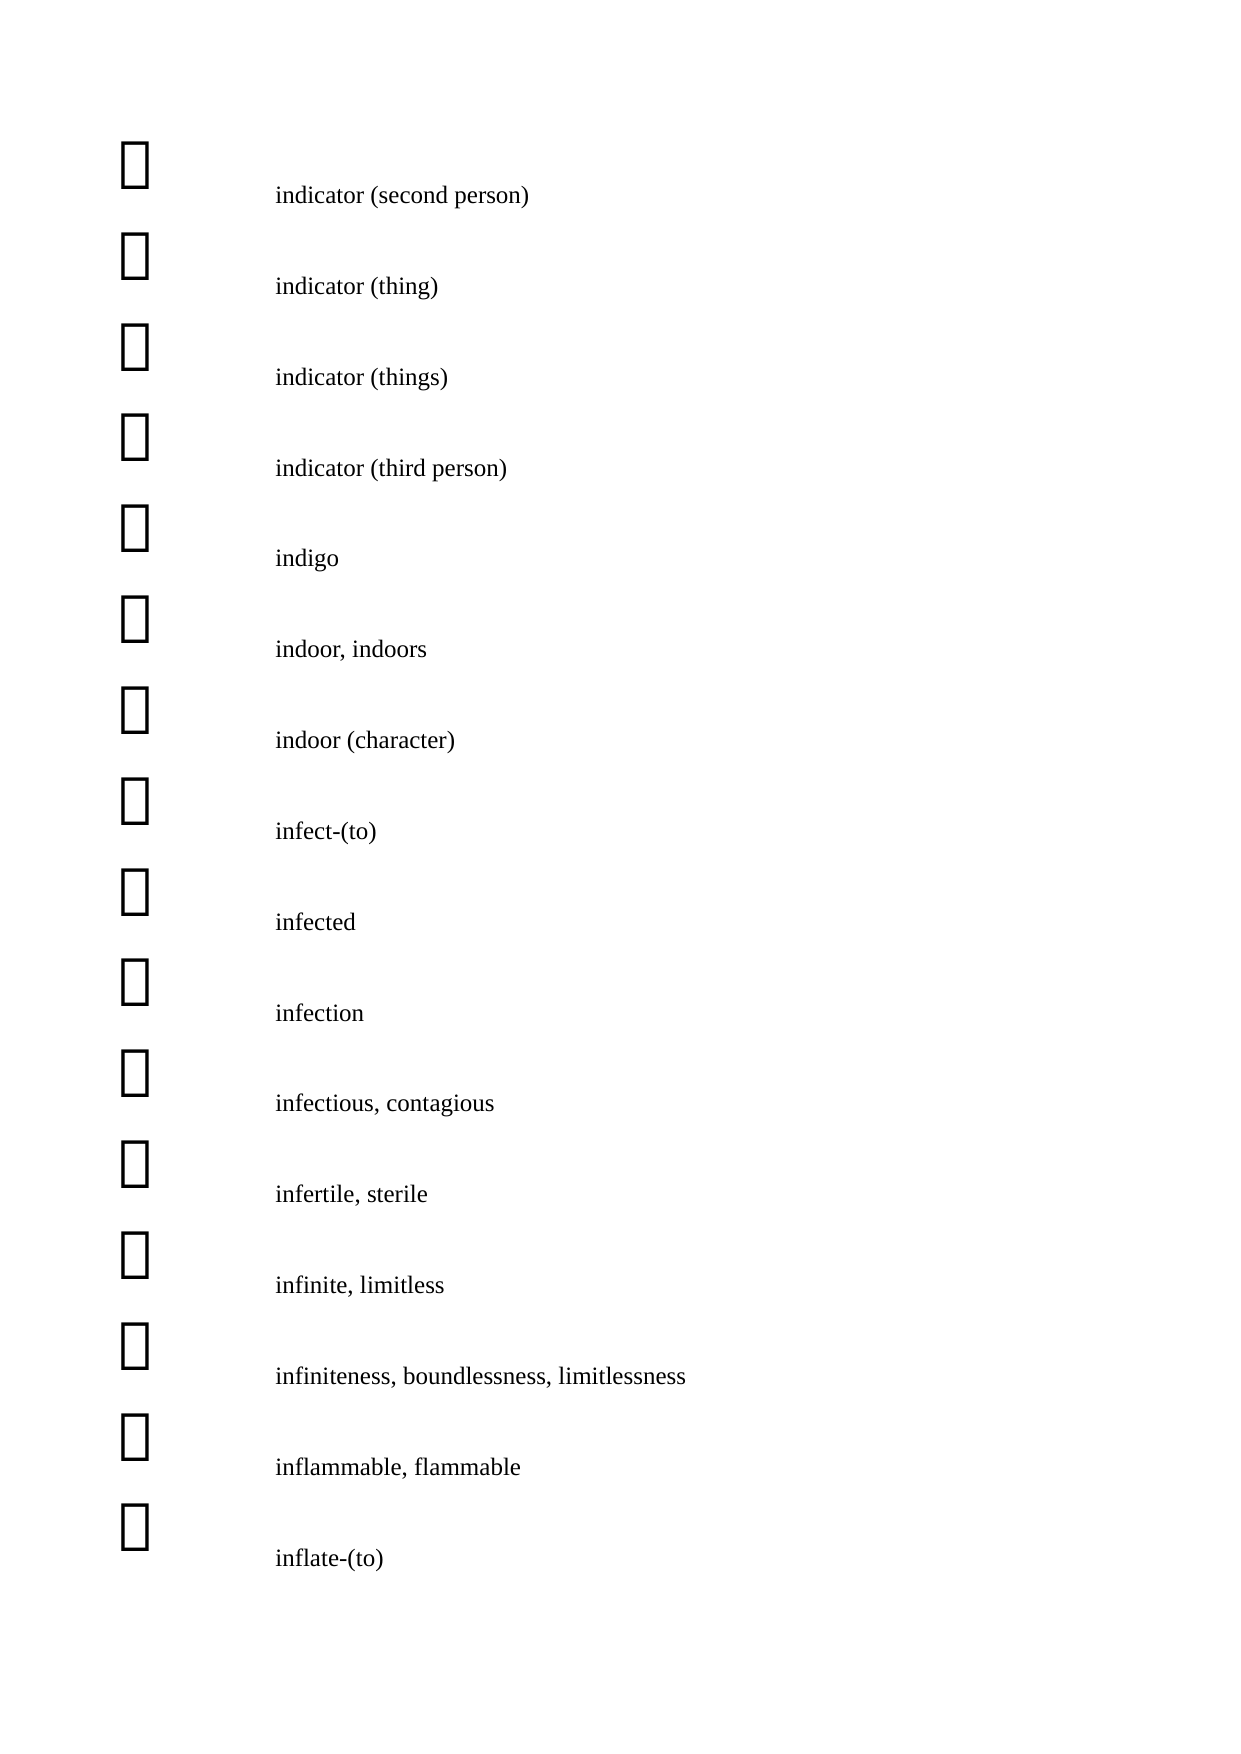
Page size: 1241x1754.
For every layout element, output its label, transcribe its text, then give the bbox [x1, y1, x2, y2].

table_cell  [115, 663, 275, 754]
table_cell  [115, 300, 275, 391]
table_cell infect-(to) [275, 754, 949, 845]
table_cell  [115, 936, 275, 1026]
table_cell infection [275, 936, 949, 1026]
table_cell indicator (third person) [275, 391, 949, 481]
table_cell indoor, indoors [275, 572, 949, 663]
table_cell  [115, 845, 275, 936]
table_cell  [115, 754, 275, 845]
table_cell indigo [275, 481, 949, 572]
table_cell  [115, 572, 275, 663]
table_cell infinite, limitless [275, 1208, 949, 1299]
table_cell  [115, 118, 275, 209]
table_cell inflammable, flammable [275, 1390, 949, 1481]
table_cell indicator (thing) [275, 209, 949, 300]
table_cell  [115, 1390, 275, 1481]
table_cell infected [275, 845, 949, 936]
table_cell  [115, 1117, 275, 1208]
table_cell infectious, contagious [275, 1026, 949, 1117]
table_cell  [115, 391, 275, 481]
table_cell indicator (things) [275, 300, 949, 391]
table_cell  [115, 1481, 275, 1571]
table_cell indoor (character) [275, 663, 949, 754]
table_cell  [115, 209, 275, 300]
table_cell  [115, 1299, 275, 1390]
table_cell  [115, 1208, 275, 1299]
table_cell  [115, 481, 275, 572]
table_cell indicator (second person) [275, 118, 949, 209]
table_cell  [115, 1026, 275, 1117]
table_cell infiniteness, boundlessness, limitlessness [275, 1299, 949, 1390]
table_cell inflate-(to) [275, 1481, 949, 1571]
table_cell infertile, sterile [275, 1117, 949, 1208]
